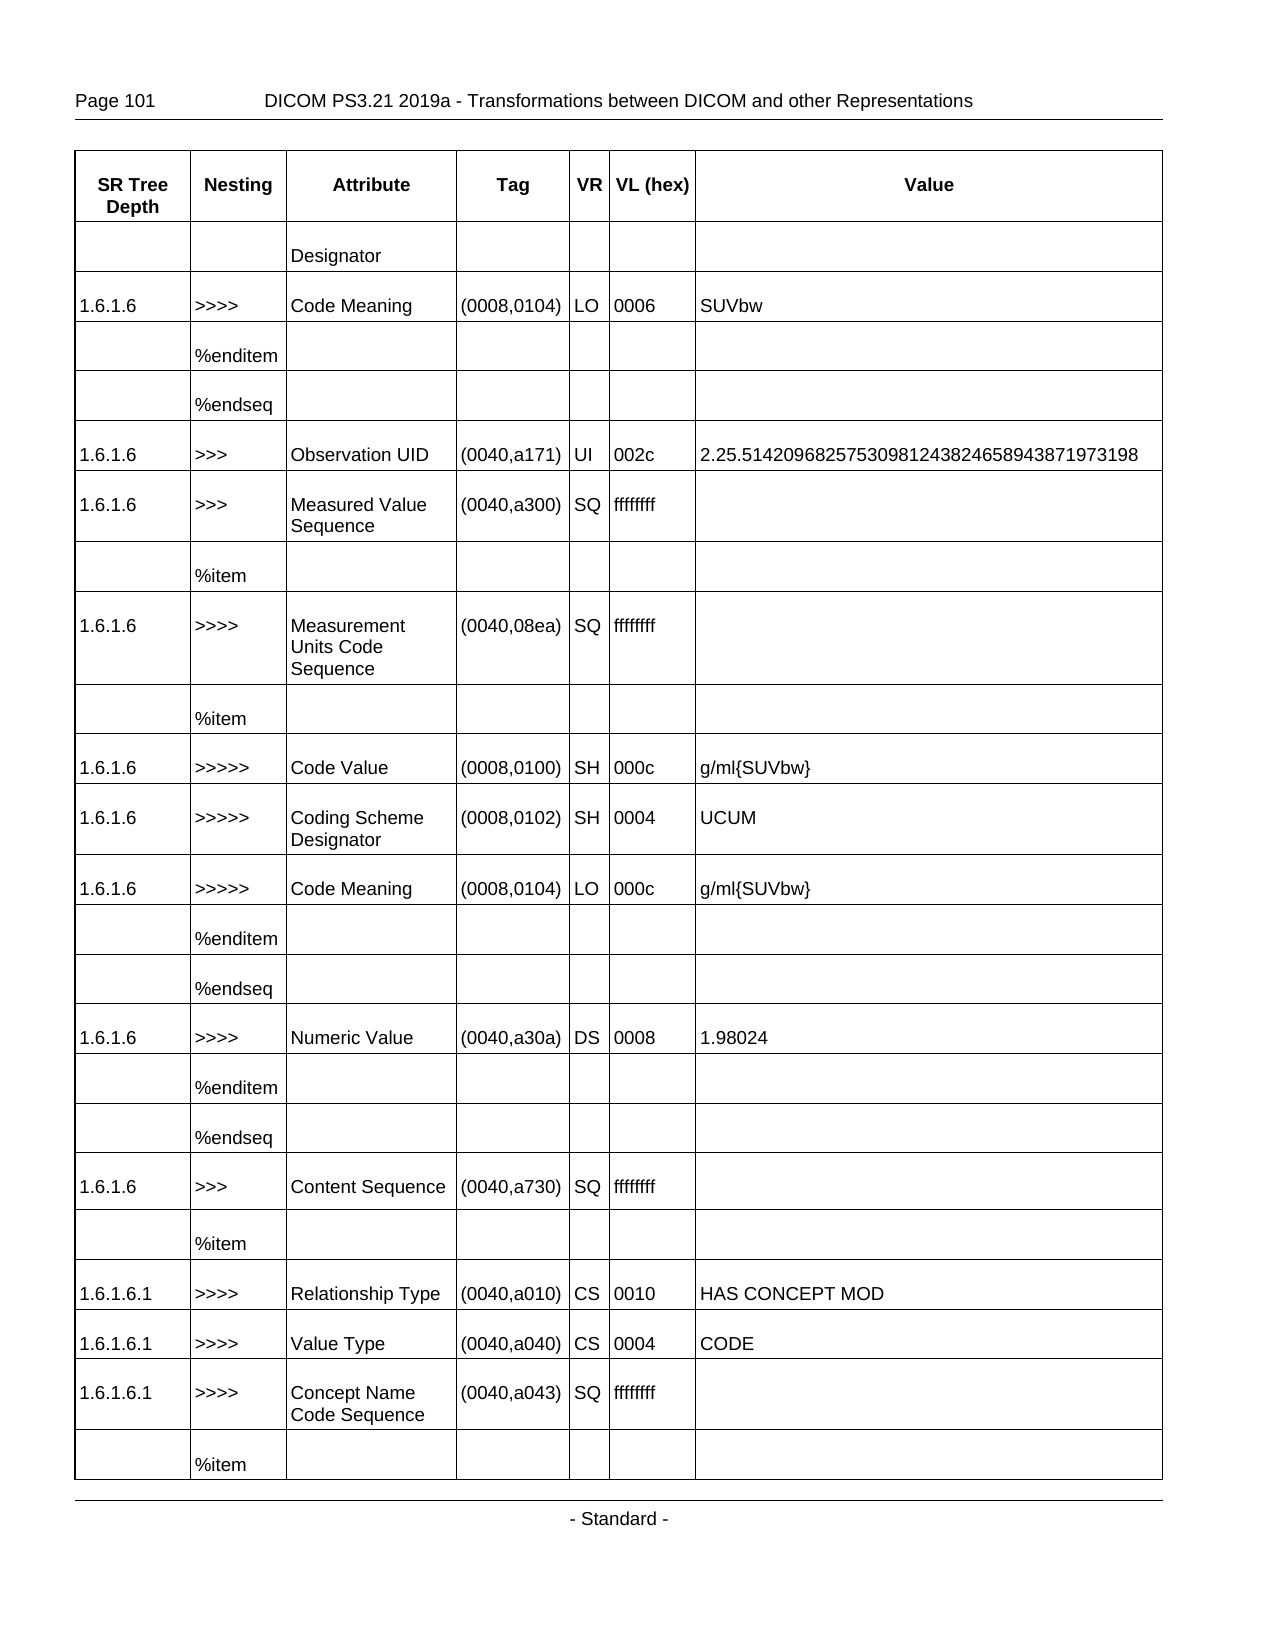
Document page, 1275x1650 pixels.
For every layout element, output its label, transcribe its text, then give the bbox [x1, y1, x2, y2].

table_cell [287, 371, 456, 420]
table_cell Designator [287, 222, 456, 271]
table_cell [570, 222, 609, 271]
table_cell LO [570, 855, 609, 904]
table_cell Numeric Value [287, 1004, 456, 1053]
table_cell CS [570, 1310, 609, 1358]
table_cell >>>>> [191, 855, 286, 904]
table_cell %enditem [191, 1054, 286, 1102]
table_cell 0004 [610, 784, 695, 854]
table_cell [696, 1153, 1162, 1209]
table_cell [287, 542, 456, 591]
table_cell Observation UID [287, 421, 456, 470]
table_cell [696, 371, 1162, 420]
table_cell [457, 1430, 569, 1479]
table_cell (0040,a040) [457, 1310, 569, 1358]
table_cell 0004 [610, 1310, 695, 1358]
table_cell >>> [191, 1153, 286, 1209]
table_cell [570, 1430, 609, 1479]
table_cell Value Type [287, 1310, 456, 1358]
table_cell (0040,08ea) [457, 592, 569, 683]
table_cell (0040,a043) [457, 1359, 569, 1429]
table_cell [76, 1054, 190, 1102]
table_cell 1.6.1.6 [76, 592, 190, 683]
table_cell %item [191, 542, 286, 591]
table_cell [457, 685, 569, 733]
table_cell %item [191, 1210, 286, 1259]
table_cell SQ [570, 1153, 609, 1209]
table_cell %item [191, 685, 286, 733]
table_cell [457, 1104, 569, 1152]
table_cell [696, 1430, 1162, 1479]
table_cell [76, 955, 190, 1003]
table_cell Coding Scheme Designator [287, 784, 456, 854]
table_cell [610, 1430, 695, 1479]
table_cell >>> [191, 471, 286, 541]
table_cell %endseq [191, 371, 286, 420]
table_cell SQ [570, 1359, 609, 1429]
table_cell CS [570, 1260, 609, 1308]
table_cell 1.6.1.6 [76, 855, 190, 904]
table_cell [457, 1054, 569, 1102]
table_cell g/ml{SUVbw} [696, 855, 1162, 904]
table_cell Concept Name Code Sequence [287, 1359, 456, 1429]
table_cell %enditem [191, 322, 286, 370]
table_cell SUVbw [696, 272, 1162, 321]
table_cell Content Sequence [287, 1153, 456, 1209]
table_cell [696, 905, 1162, 953]
table_cell [287, 1054, 456, 1102]
table_cell [610, 222, 695, 271]
table_cell SH [570, 734, 609, 783]
table_cell ffffffff [610, 471, 695, 541]
table_cell 1.6.1.6 [76, 471, 190, 541]
table_cell >>>> [191, 592, 286, 683]
table_cell [696, 322, 1162, 370]
table_cell [570, 322, 609, 370]
table_cell [570, 1054, 609, 1102]
table_cell [76, 542, 190, 591]
table_cell (0008,0104) [457, 272, 569, 321]
table_cell (0040,a171) [457, 421, 569, 470]
table_cell [457, 905, 569, 953]
table_header Nesting [191, 151, 286, 221]
table_cell [570, 371, 609, 420]
table_cell [696, 1054, 1162, 1102]
table_cell >>> [191, 421, 286, 470]
table_cell 000c [610, 734, 695, 783]
table_cell Code Meaning [287, 855, 456, 904]
table_cell UI [570, 421, 609, 470]
table_cell ffffffff [610, 1153, 695, 1209]
table_cell [76, 322, 190, 370]
table_cell [287, 685, 456, 733]
table_cell >>>> [191, 272, 286, 321]
table_cell [570, 685, 609, 733]
table_cell 0008 [610, 1004, 695, 1053]
table_cell (0008,0104) [457, 855, 569, 904]
table_header VL (hex) [610, 151, 695, 221]
table_cell (0040,a730) [457, 1153, 569, 1209]
table_cell CODE [696, 1310, 1162, 1358]
table_cell [696, 542, 1162, 591]
table_cell g/ml{SUVbw} [696, 734, 1162, 783]
table_cell (0008,0100) [457, 734, 569, 783]
table_cell 1.6.1.6.1 [76, 1359, 190, 1429]
table_cell [570, 542, 609, 591]
table_cell [76, 1430, 190, 1479]
table_cell >>>> [191, 1260, 286, 1308]
table_cell [457, 371, 569, 420]
table_cell Measurement Units Code Sequence [287, 592, 456, 683]
table_cell >>>> [191, 1004, 286, 1053]
table_cell [287, 322, 456, 370]
table_cell [287, 1430, 456, 1479]
table_cell HAS CONCEPT MOD [696, 1260, 1162, 1308]
table_cell Code Meaning [287, 272, 456, 321]
table_cell [696, 685, 1162, 733]
table_cell %endseq [191, 1104, 286, 1152]
table_cell (0040,a010) [457, 1260, 569, 1308]
table_header SR Tree Depth [76, 151, 190, 221]
table_cell >>>>> [191, 734, 286, 783]
table_cell %enditem [191, 905, 286, 953]
table_cell [610, 371, 695, 420]
table_cell [696, 1210, 1162, 1259]
table_cell %endseq [191, 955, 286, 1003]
table_header VR [570, 151, 609, 221]
table_cell 002c [610, 421, 695, 470]
table_cell 0006 [610, 272, 695, 321]
table_cell LO [570, 272, 609, 321]
table_cell 1.6.1.6 [76, 734, 190, 783]
table_cell [457, 955, 569, 1003]
table_cell UCUM [696, 784, 1162, 854]
table_cell Relationship Type [287, 1260, 456, 1308]
table_cell [570, 1210, 609, 1259]
table_cell (0008,0102) [457, 784, 569, 854]
table_cell [457, 222, 569, 271]
table_cell 1.6.1.6 [76, 421, 190, 470]
table_header Attribute [287, 151, 456, 221]
table_cell [610, 1104, 695, 1152]
table_cell [696, 471, 1162, 541]
table_cell Measured Value Sequence [287, 471, 456, 541]
table_cell [610, 542, 695, 591]
table_cell [610, 1054, 695, 1102]
table_cell SQ [570, 471, 609, 541]
table_cell [696, 1104, 1162, 1152]
table_cell 1.98024 [696, 1004, 1162, 1053]
table_cell [696, 955, 1162, 1003]
table_cell 1.6.1.6.1 [76, 1310, 190, 1358]
table_cell ffffffff [610, 592, 695, 683]
table_cell Code Value [287, 734, 456, 783]
table_cell [76, 1210, 190, 1259]
table_cell [287, 1104, 456, 1152]
table_cell (0040,a30a) [457, 1004, 569, 1053]
table_cell [696, 222, 1162, 271]
table_cell [76, 222, 190, 271]
table_cell >>>> [191, 1359, 286, 1429]
table_cell 1.6.1.6.1 [76, 1260, 190, 1308]
table_cell [457, 542, 569, 591]
table_cell 1.6.1.6 [76, 784, 190, 854]
table_cell [696, 592, 1162, 683]
table_header Tag [457, 151, 569, 221]
table_cell DS [570, 1004, 609, 1053]
table_cell [287, 905, 456, 953]
table_cell [287, 955, 456, 1003]
table_cell ffffffff [610, 1359, 695, 1429]
table_header Value [696, 151, 1162, 221]
table_cell 2.25.51420968257530981243824658943871973198 [696, 421, 1162, 470]
table_cell 000c [610, 855, 695, 904]
table_cell 0010 [610, 1260, 695, 1308]
table_cell 1.6.1.6 [76, 1153, 190, 1209]
table_cell [610, 1210, 695, 1259]
table_cell %item [191, 1430, 286, 1479]
table_cell [570, 1104, 609, 1152]
table_cell [696, 1359, 1162, 1429]
table_cell 1.6.1.6 [76, 272, 190, 321]
table_cell 1.6.1.6 [76, 1004, 190, 1053]
table_cell (0040,a300) [457, 471, 569, 541]
table_cell [610, 685, 695, 733]
table_cell [76, 1104, 190, 1152]
table_cell >>>>> [191, 784, 286, 854]
table_cell SH [570, 784, 609, 854]
table_cell >>>> [191, 1310, 286, 1358]
table_cell [76, 685, 190, 733]
table_cell [287, 1210, 456, 1259]
table_cell [191, 222, 286, 271]
table_cell [570, 955, 609, 1003]
table_cell [457, 1210, 569, 1259]
table_cell [610, 322, 695, 370]
table_cell [457, 322, 569, 370]
table_cell [570, 905, 609, 953]
table_cell [76, 905, 190, 953]
table_cell [610, 905, 695, 953]
table_cell [76, 371, 190, 420]
table_cell SQ [570, 592, 609, 683]
table_cell [610, 955, 695, 1003]
